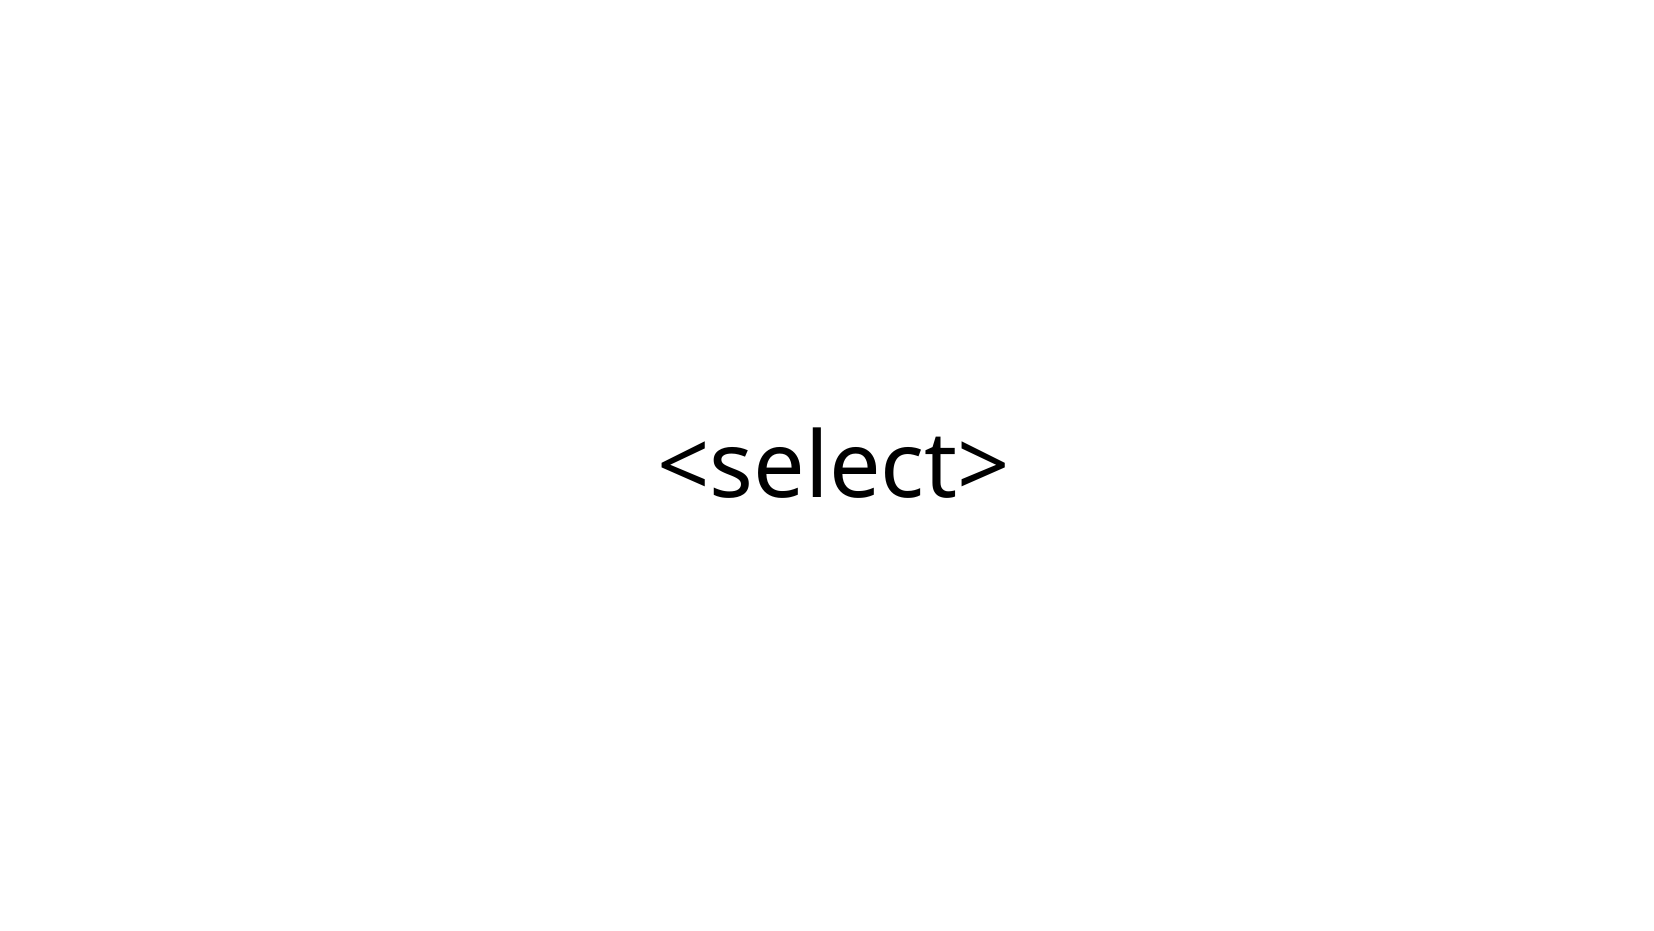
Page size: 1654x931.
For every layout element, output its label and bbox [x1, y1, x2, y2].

title [90, 384, 1579, 541]
